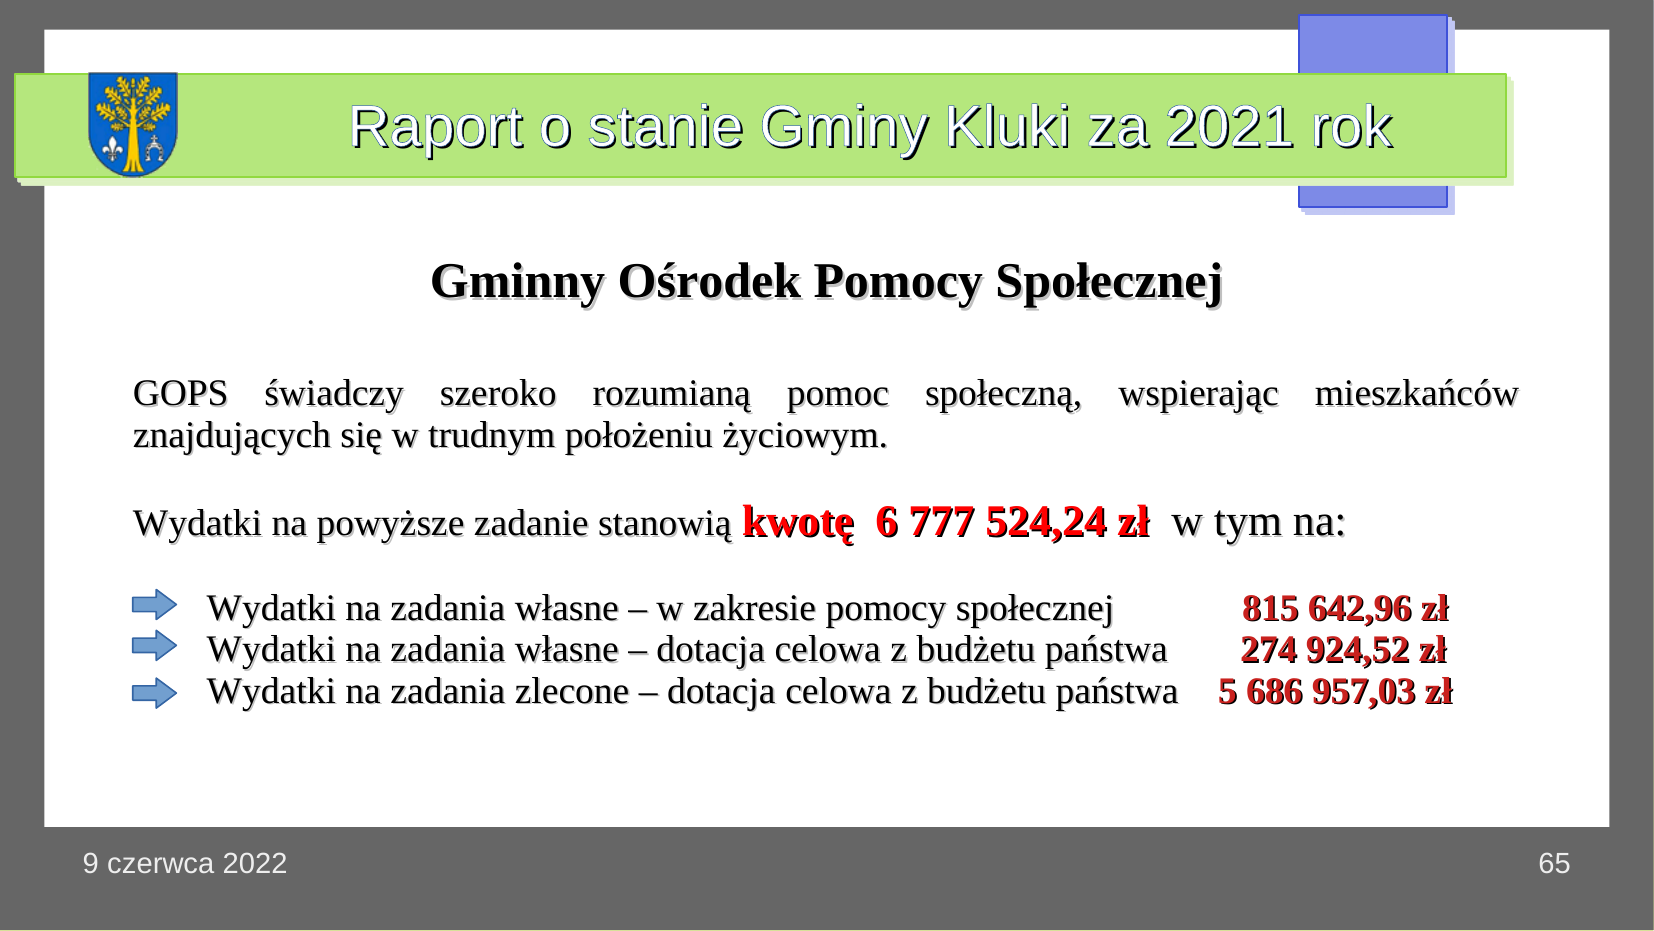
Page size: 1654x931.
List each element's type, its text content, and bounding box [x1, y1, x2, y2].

picture [131, 677, 178, 709]
picture [131, 629, 178, 661]
text_box Gminny Ośrodek Pomocy Społecznej GOPS świadczy szeroko rozumianą pomoc społeczną, wspierając mieszkańców znajdujących się w trudnym położeniu życiowym. Wydatki na powyższe zadanie stanowią kwotę 6 777 524,24 zł w tym na: Wydatki na zadania własne – w zakresie pomocy społecznej 815 642,96 zł Wydatki na zadania własne – dotacja celowa z budżetu państwa 274 924,52 zł Wydatki na zadania zlecone – dotacja celowa z budżetu państwa 5 686 957,03 zł [118, 205, 1536, 737]
picture [88, 72, 178, 178]
title Raport o stanie Gminy Kluki za 2021 rok [242, 73, 1654, 178]
picture [131, 588, 178, 621]
